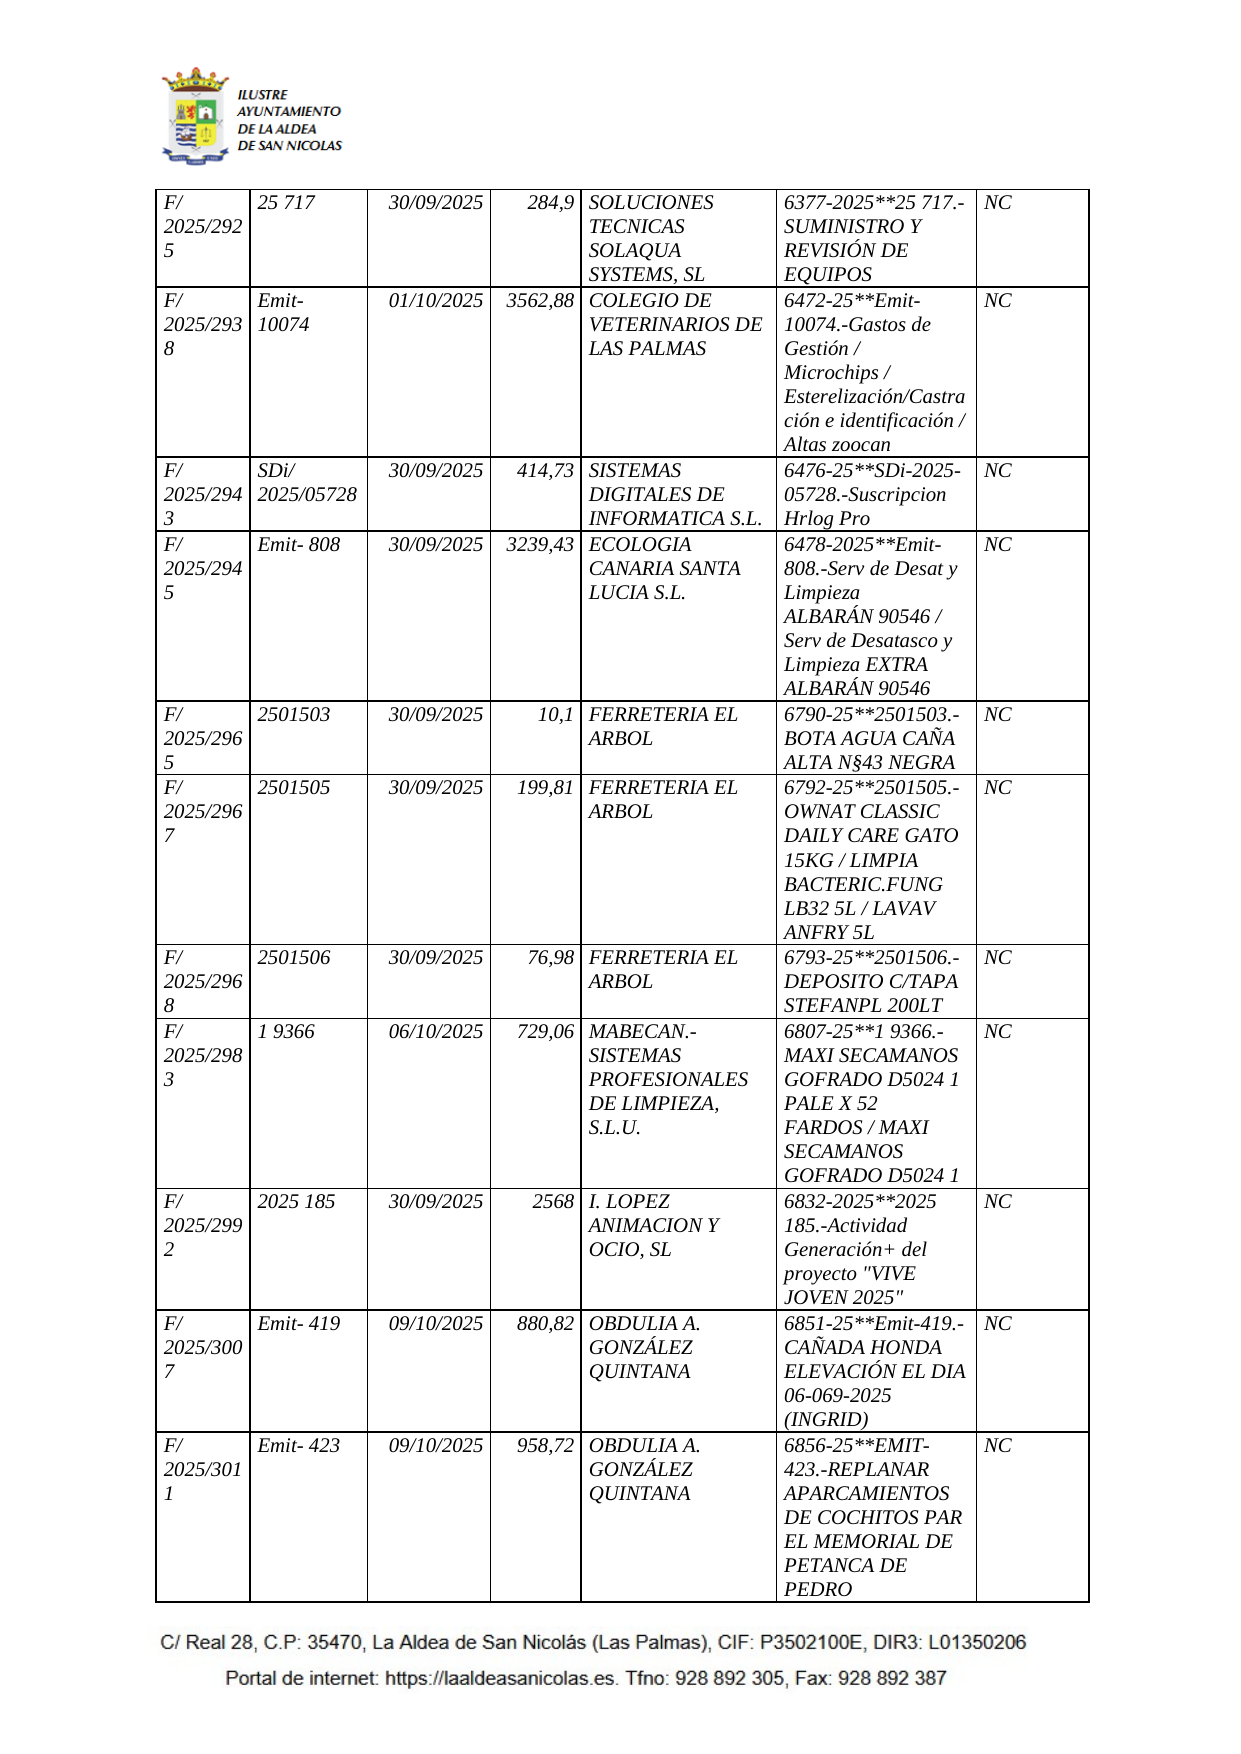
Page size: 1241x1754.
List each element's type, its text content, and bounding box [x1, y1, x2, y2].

table_cell MABECAN.-SISTEMAS PROFESIONALES DE LIMPIEZA, S.L.U. [582, 1019, 776, 1187]
table_cell 2568 [491, 1189, 580, 1309]
table_cell 6792-25**2501505.-OWNAT CLASSIC DAILY CARE GATO 15KG / LIMPIA BACTERIC.FUNG LB32 5L / LAVAV ANFRY 5L [777, 775, 976, 944]
table_cell F/2025/3007 [157, 1311, 249, 1431]
table_cell 958,72 [491, 1433, 580, 1601]
table_cell 30/09/2025 [368, 775, 490, 944]
table_cell 6793-25**2501506.-DEPOSITO C/TAPA STEFANPL 200LT [777, 945, 976, 1017]
table_cell 199,81 [491, 775, 580, 944]
table_cell Emit- 419 [251, 1311, 367, 1431]
table_cell F/2025/2925 [157, 190, 249, 286]
table_cell 2025 185 [251, 1189, 367, 1309]
table_cell F/2025/2967 [157, 775, 249, 944]
table_cell 3239,43 [491, 532, 580, 700]
table_cell F/2025/2945 [157, 532, 249, 700]
table_cell 6856-25**EMIT-423.-REPLANAR APARCAMIENTOS DE COCHITOS PAR EL MEMORIAL DE PETANCA DE PEDRO [777, 1433, 976, 1601]
table_cell 284,9 [491, 190, 580, 286]
table_cell Emit- 808 [251, 532, 367, 700]
table_cell NC [977, 1311, 1088, 1431]
table_cell COLEGIO DE VETERINARIOS DE LAS PALMAS [582, 288, 776, 456]
table_cell OBDULIA A. GONZÁLEZ QUINTANA [582, 1311, 776, 1431]
table_cell 6832-2025**2025 185.-Actividad Generación+ del proyecto "VIVE JOVEN 2025" [777, 1189, 976, 1309]
table_cell OBDULIA A. GONZÁLEZ QUINTANA [582, 1433, 776, 1601]
table_cell 1 9366 [251, 1019, 367, 1187]
table_cell NC [977, 775, 1088, 944]
table_cell 06/10/2025 [368, 1019, 490, 1187]
table_cell 6851-25**Emit-419.-CAÑADA HONDA ELEVACIÓN EL DIA 06-069-2025 (INGRID) [777, 1311, 976, 1431]
table_cell F/2025/2968 [157, 945, 249, 1017]
table_cell 6472-25**Emit-10074.-Gastos de Gestión / Microchips / Esterelización/Castración e identificación / Altas zoocan [777, 288, 976, 456]
table_cell 25 717 [251, 190, 367, 286]
table_cell NC [977, 1019, 1088, 1187]
table_cell Emit- 423 [251, 1433, 367, 1601]
table_cell 6478-2025**Emit-808.-Serv de Desat y Limpieza ALBARÁN 90546 / Serv de Desatasco y Limpieza EXTRA ALBARÁN 90546 [777, 532, 976, 700]
table_cell F/2025/2943 [157, 458, 249, 530]
table_cell SISTEMAS DIGITALES DE INFORMATICA S.L. [582, 458, 776, 530]
table_cell F/2025/3011 [157, 1433, 249, 1601]
table_cell 09/10/2025 [368, 1311, 490, 1431]
table_cell SDi/2025/05728 [251, 458, 367, 530]
table_cell 2501506 [251, 945, 367, 1017]
table_cell 30/09/2025 [368, 702, 490, 774]
table_cell 30/09/2025 [368, 1189, 490, 1309]
table_cell Emit- 10074 [251, 288, 367, 456]
table_cell NC [977, 945, 1088, 1017]
table_cell ECOLOGIA CANARIA SANTA LUCIA S.L. [582, 532, 776, 700]
table_cell NC [977, 288, 1088, 456]
table_cell 6807-25**1 9366.-MAXI SECAMANOS GOFRADO D5024 1 PALE X 52 FARDOS / MAXI SECAMANOS GOFRADO D5024 1 [777, 1019, 976, 1187]
table_cell F/2025/2992 [157, 1189, 249, 1309]
table_cell SOLUCIONES TECNICAS SOLAQUA SYSTEMS, SL [582, 190, 776, 286]
picture [148, 1626, 1034, 1694]
table_cell NC [977, 1189, 1088, 1309]
table_cell 30/09/2025 [368, 458, 490, 530]
table_cell 30/09/2025 [368, 532, 490, 700]
table_cell 880,82 [491, 1311, 580, 1431]
table_cell NC [977, 1433, 1088, 1601]
table_cell 3562,88 [491, 288, 580, 456]
table_cell 6377-2025**25 717.-SUMINISTRO Y REVISIÓN DE EQUIPOS [777, 190, 976, 286]
table_cell FERRETERIA EL ARBOL [582, 945, 776, 1017]
table_cell 414,73 [491, 458, 580, 530]
table_cell 6790-25**2501503.-BOTA AGUA CAÑA ALTA N§43 NEGRA [777, 702, 976, 774]
table_cell 10,1 [491, 702, 580, 774]
table_cell 76,98 [491, 945, 580, 1017]
table_cell F/2025/2965 [157, 702, 249, 774]
table_cell I. LOPEZ ANIMACION Y OCIO, SL [582, 1189, 776, 1309]
table_cell NC [977, 532, 1088, 700]
table_cell 30/09/2025 [368, 190, 490, 286]
table_cell 01/10/2025 [368, 288, 490, 456]
table_cell 30/09/2025 [368, 945, 490, 1017]
picture [148, 59, 358, 173]
table_cell NC [977, 458, 1088, 530]
table_cell 09/10/2025 [368, 1433, 490, 1601]
table_cell 2501505 [251, 775, 367, 944]
table_cell FERRETERIA EL ARBOL [582, 702, 776, 774]
table_cell FERRETERIA EL ARBOL [582, 775, 776, 944]
table_cell NC [977, 702, 1088, 774]
table_cell NC [977, 190, 1088, 286]
table_cell F/2025/2983 [157, 1019, 249, 1187]
table_cell 729,06 [491, 1019, 580, 1187]
table_cell F/2025/2938 [157, 288, 249, 456]
table_cell 6476-25**SDi-2025-05728.-Suscripcion Hrlog Pro [777, 458, 976, 530]
table_cell 2501503 [251, 702, 367, 774]
